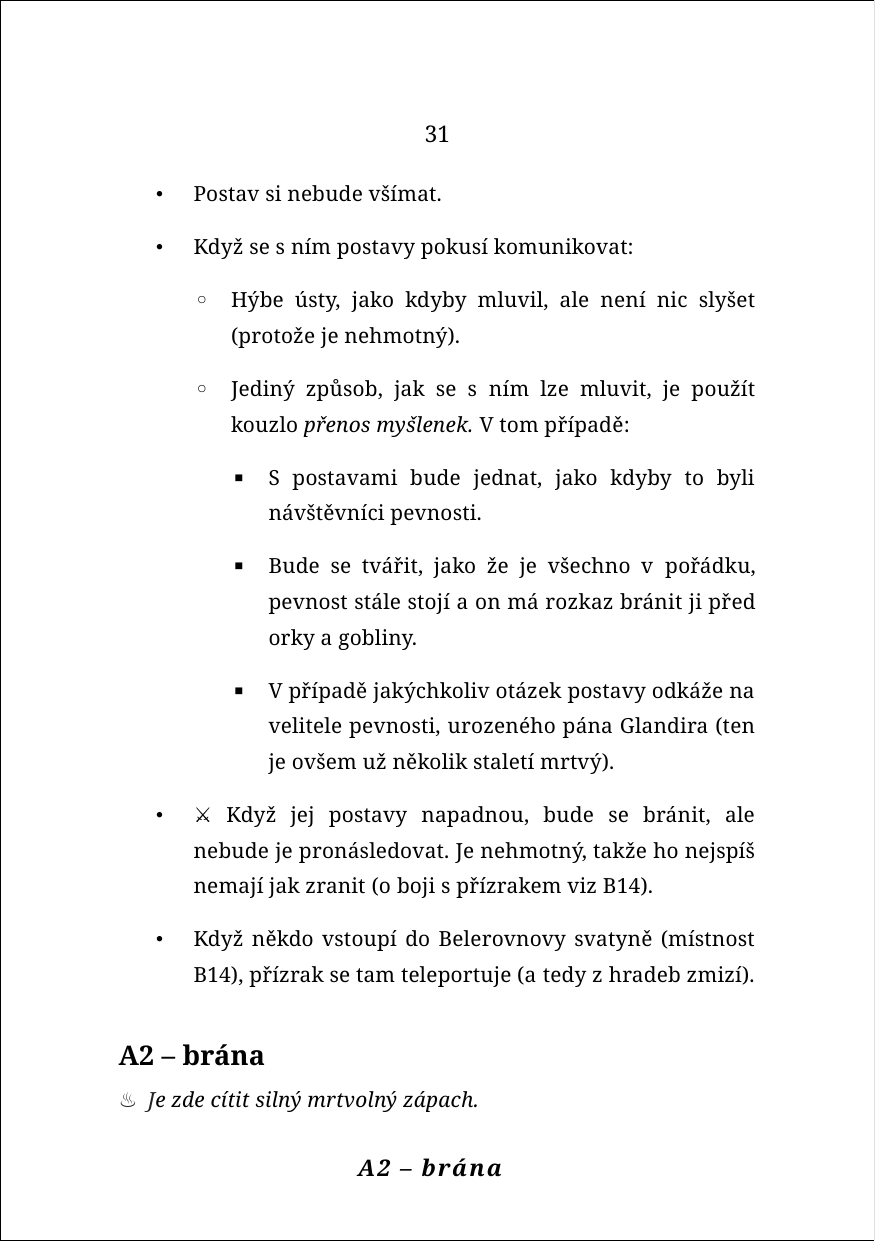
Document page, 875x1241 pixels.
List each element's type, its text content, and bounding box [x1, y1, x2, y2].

subtitle A2 – brána [118, 1037, 756, 1074]
list Bude se tvářit, jako že je všechno v⁠ pořádku, pevnost stále stojí a⁠ on má rozkaz bránit ji před orky a⁠ gobliny. [231, 552, 756, 651]
list Hýbe ústy, jako kdyby mluvil, ale není nic slyšet (protože je nehmotný). [193, 285, 756, 349]
list ⚔ Když jej postavy napadnou, bude se bránit, ale nebude je pronásledovat. Je nehmotný, takže ho nejspíš nemají jak zranit (o⁠ boji s⁠ přízrakem viz B14). [156, 800, 756, 900]
list Postav si nebude všímat. [156, 179, 756, 207]
list Když se s⁠ ním postavy pokusí komunikovat: [156, 232, 756, 261]
list Když někdo vstoupí do Belerovnovy svatyně (místnost B14), přízrak se tam teleportuje (a⁠ tedy z⁠ hradeb zmizí). [156, 924, 756, 988]
text ♨ Je zde cítit silný mrtvolný zápach. [118, 1086, 756, 1114]
list S⁠ postavami bude jednat, jako kdyby to byli návštěvníci pevnosti. [231, 463, 756, 527]
list V⁠ případě jakýchkoliv otázek postavy odkáže na velitele pevnosti, urozeného pána Glandira (ten je ovšem už několik staletí mrtvý). [231, 676, 756, 775]
list Jediný způsob, jak se s⁠ ním lze mluvit, je použít kouzlo přenos myšlenek. V⁠ tom případě: [193, 374, 756, 438]
